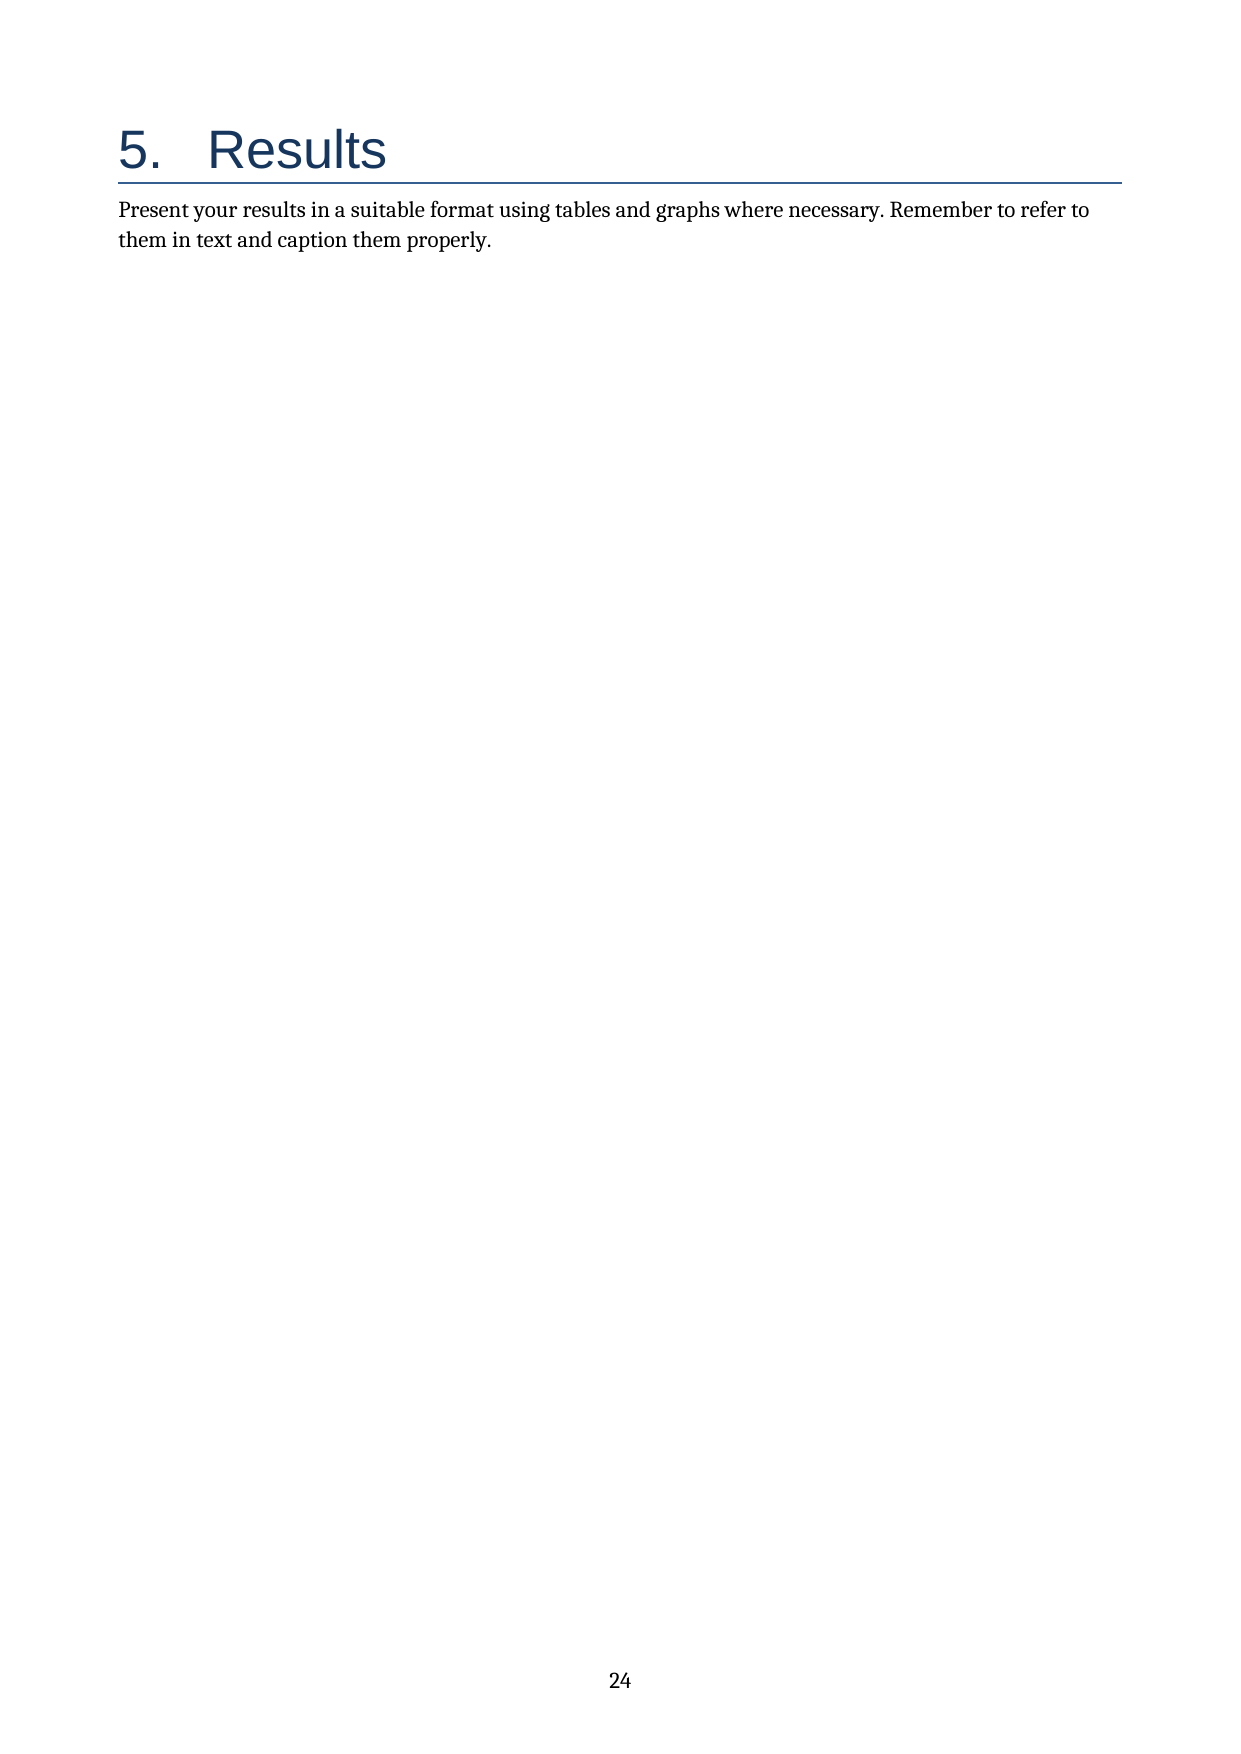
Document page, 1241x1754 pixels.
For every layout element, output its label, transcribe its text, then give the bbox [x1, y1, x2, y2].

subtitle Results [118, 118, 1122, 182]
text Present your results in a suitable format using tables and graphs where necessary. Remember to refer to them in text and caption them properly. [118, 197, 1122, 254]
